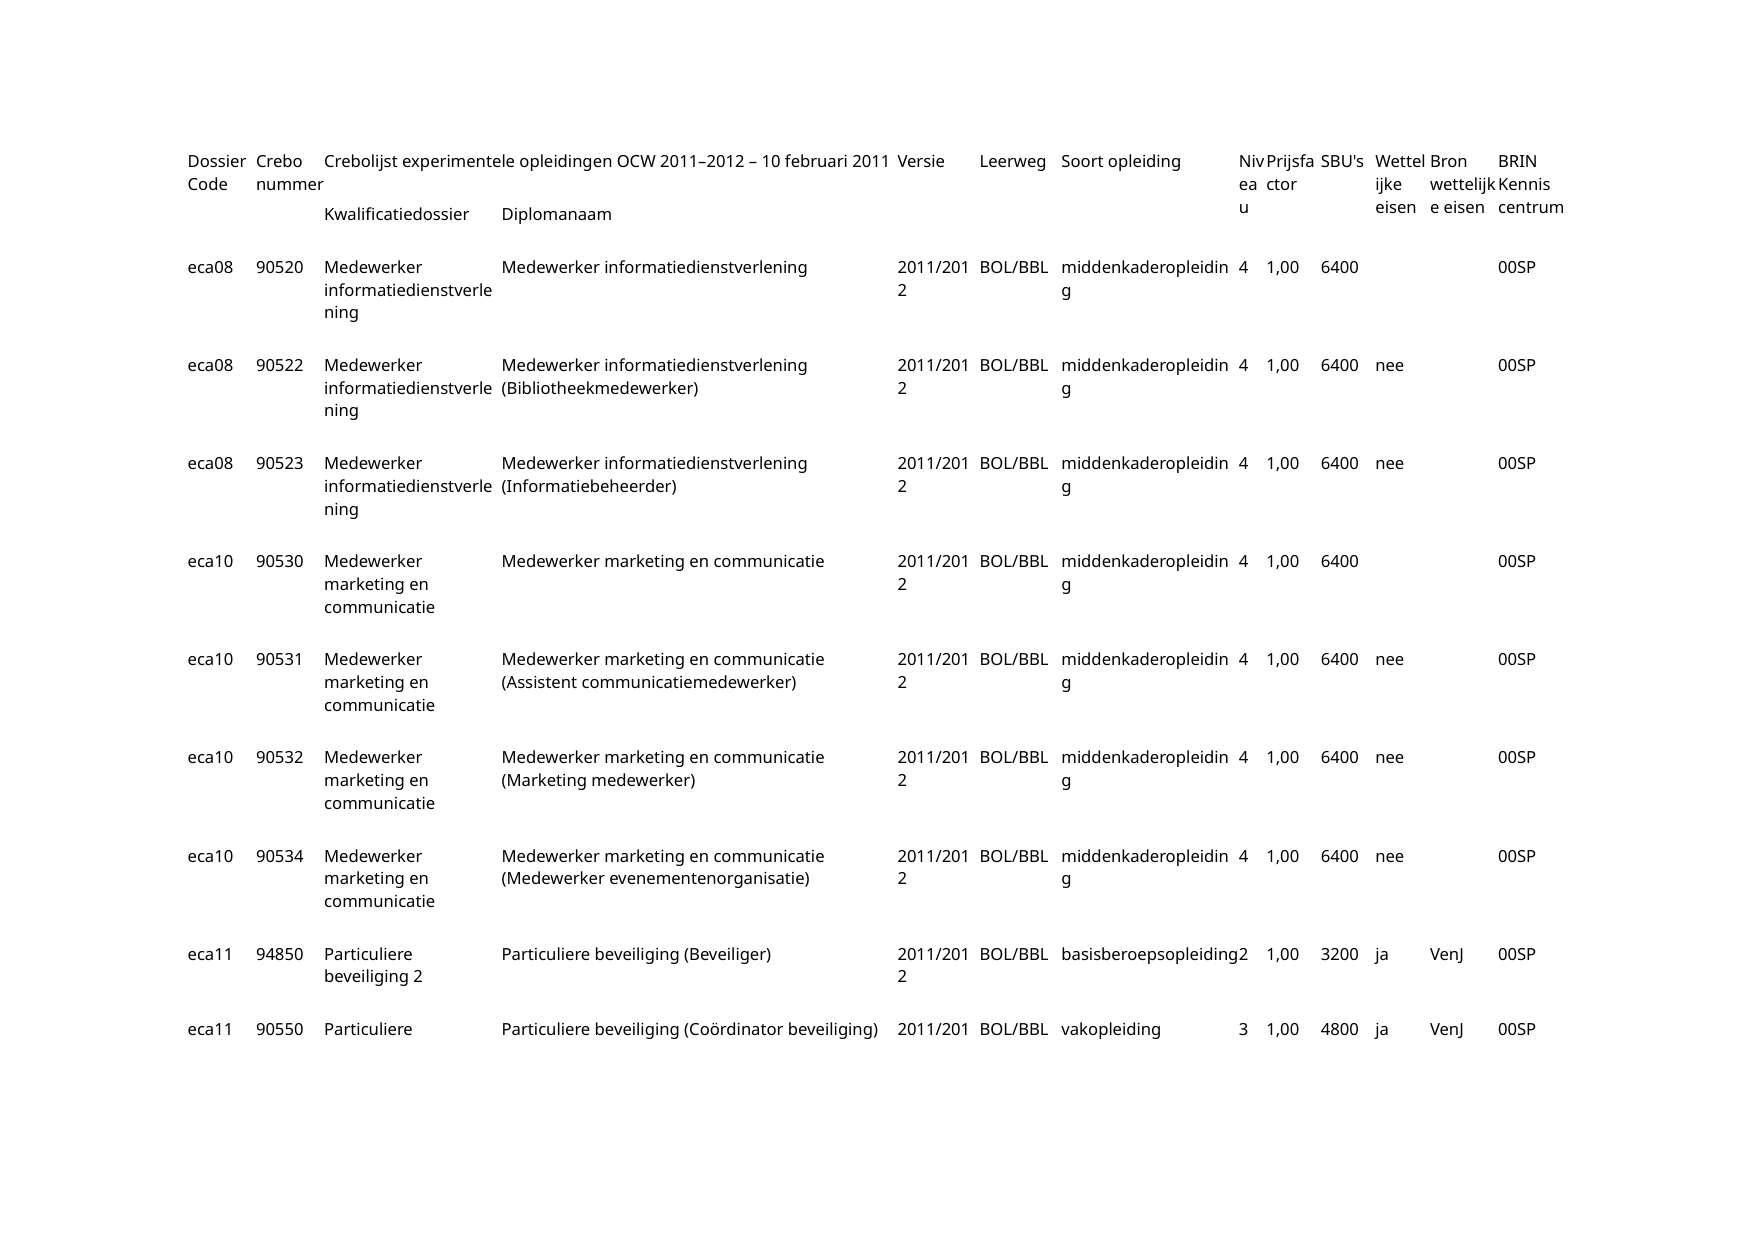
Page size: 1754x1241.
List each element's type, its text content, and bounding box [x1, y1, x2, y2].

table_cell Kwalificatiedossier [324, 203, 501, 255]
table_cell 3 [1239, 1018, 1266, 1070]
table_cell BOL/BBL [979, 942, 1061, 1018]
table_cell BOL/BBL [979, 354, 1061, 452]
table_cell middenkaderopleiding [1061, 452, 1239, 550]
table_cell 90530 [256, 550, 324, 648]
table_cell Medewerker marketing en communicatie [501, 550, 897, 648]
table_cell 00SP [1498, 1018, 1566, 1070]
table_header Wettelijke eisen [1375, 150, 1430, 255]
table_cell middenkaderopleiding [1061, 354, 1239, 452]
table_cell Medewerker informatiedienstverlening [501, 255, 897, 353]
table_cell 1,00 [1266, 354, 1321, 452]
table_cell 00SP [1498, 746, 1566, 844]
table_cell middenkaderopleiding [1061, 746, 1239, 844]
table_cell 1,00 [1266, 746, 1321, 844]
table_cell BOL/BBL [979, 255, 1061, 353]
table_cell 4 [1239, 452, 1266, 550]
table_cell Diplomanaam [501, 203, 897, 255]
table_cell Particuliere [324, 1018, 501, 1070]
table_cell Medewerker marketing en communicatie (Assistent communicatiemedewerker) [501, 648, 897, 746]
table_cell eca08 [188, 354, 256, 452]
table_cell 4 [1239, 648, 1266, 746]
table_cell BOL/BBL [979, 1018, 1061, 1070]
table_cell BOL/BBL [979, 648, 1061, 746]
table_header Crebolijst experimentele opleidingen OCW 2011–2012 – 10 februari 2011 [324, 150, 897, 203]
table_cell 1,00 [1266, 452, 1321, 550]
table_cell nee [1375, 354, 1430, 452]
table_cell 2011/201 [897, 1018, 979, 1070]
table_cell VenJ [1430, 942, 1498, 1018]
table_cell nee [1375, 844, 1430, 942]
table_cell Medewerker marketing en communicatie [324, 648, 501, 746]
table_cell ja [1375, 942, 1430, 1018]
table_cell 1,00 [1266, 550, 1321, 648]
table_cell Particuliere beveiliging (Beveiliger) [501, 942, 897, 1018]
table_cell [1375, 255, 1430, 353]
table_cell 2011/2012 [897, 550, 979, 648]
table_cell [1430, 354, 1498, 452]
table_cell 4 [1239, 844, 1266, 942]
table_cell 6400 [1321, 550, 1375, 648]
table_cell BOL/BBL [979, 452, 1061, 550]
table_cell eca10 [188, 550, 256, 648]
table_cell 90531 [256, 648, 324, 746]
table_cell 6400 [1321, 354, 1375, 452]
table_cell 00SP [1498, 452, 1566, 550]
table_cell Medewerker informatiedienstverlening [324, 354, 501, 452]
table_header Soort opleiding [1061, 150, 1239, 255]
table_cell 00SP [1498, 255, 1566, 353]
table_cell Medewerker informatiedienstverlening [324, 452, 501, 550]
table_cell 00SP [1498, 648, 1566, 746]
table_cell eca11 [188, 1018, 256, 1070]
table_cell Medewerker marketing en communicatie [324, 746, 501, 844]
table_cell 90522 [256, 354, 324, 452]
table_header Bron wettelijke eisen [1430, 150, 1498, 255]
table_cell 6400 [1321, 648, 1375, 746]
table_cell Particuliere beveiliging (Coördinator beveiliging) [501, 1018, 897, 1070]
table_cell 6400 [1321, 255, 1375, 353]
table_cell 90523 [256, 452, 324, 550]
table_cell nee [1375, 746, 1430, 844]
table_header Leerweg [979, 150, 1061, 255]
table_cell middenkaderopleiding [1061, 844, 1239, 942]
table_header Versie [897, 150, 979, 255]
table_cell basisberoepsopleiding [1061, 942, 1239, 1018]
table_cell 90520 [256, 255, 324, 353]
table_cell nee [1375, 452, 1430, 550]
table_cell 1,00 [1266, 648, 1321, 746]
table_cell 1,00 [1266, 942, 1321, 1018]
table_header Prijsfactor [1266, 150, 1321, 255]
table_cell eca08 [188, 452, 256, 550]
table_cell BOL/BBL [979, 844, 1061, 942]
table_cell ja [1375, 1018, 1430, 1070]
table_cell 1,00 [1266, 1018, 1321, 1070]
table_cell 4 [1239, 255, 1266, 353]
table_cell Medewerker informatiedienstverlening (Bibliotheekmedewerker) [501, 354, 897, 452]
table_header Dossier Code [188, 150, 256, 255]
table_cell 2011/2012 [897, 255, 979, 353]
table_cell BOL/BBL [979, 550, 1061, 648]
table_header SBU's [1321, 150, 1375, 255]
table_cell middenkaderopleiding [1061, 550, 1239, 648]
table_cell Particuliere beveiliging 2 [324, 942, 501, 1018]
table_cell 00SP [1498, 942, 1566, 1018]
table_header Crebo nummer [256, 150, 324, 255]
table_cell [1430, 452, 1498, 550]
table_cell 3200 [1321, 942, 1375, 1018]
table_cell eca10 [188, 844, 256, 942]
table_cell VenJ [1430, 1018, 1498, 1070]
table_cell middenkaderopleiding [1061, 648, 1239, 746]
table_cell Medewerker informatiedienstverlening [324, 255, 501, 353]
table_cell 2011/2012 [897, 942, 979, 1018]
table_cell 90534 [256, 844, 324, 942]
table_cell 4 [1239, 550, 1266, 648]
table_cell 90550 [256, 1018, 324, 1070]
table_cell [1430, 844, 1498, 942]
table_cell 6400 [1321, 844, 1375, 942]
table_cell [1430, 648, 1498, 746]
table_cell 6400 [1321, 746, 1375, 844]
table_cell [1430, 550, 1498, 648]
table_cell 4 [1239, 746, 1266, 844]
table_header BRIN Kennis centrum [1498, 150, 1566, 255]
table_cell Medewerker marketing en communicatie (Marketing medewerker) [501, 746, 897, 844]
table_cell Medewerker informatiedienstverlening (Informatiebeheerder) [501, 452, 897, 550]
table_cell 2011/2012 [897, 844, 979, 942]
table_cell 94850 [256, 942, 324, 1018]
table_cell 2011/2012 [897, 648, 979, 746]
table_cell 00SP [1498, 354, 1566, 452]
table_cell 4 [1239, 354, 1266, 452]
table_cell eca08 [188, 255, 256, 353]
table_header Niveau [1239, 150, 1266, 255]
table_cell middenkaderopleiding [1061, 255, 1239, 353]
table_cell 00SP [1498, 550, 1566, 648]
table_cell 2011/2012 [897, 746, 979, 844]
table_cell Medewerker marketing en communicatie [324, 550, 501, 648]
table_cell eca10 [188, 648, 256, 746]
table_cell 90532 [256, 746, 324, 844]
table_cell 6400 [1321, 452, 1375, 550]
table_cell nee [1375, 648, 1430, 746]
table_cell Medewerker marketing en communicatie (Medewerker evenementenorganisatie) [501, 844, 897, 942]
table_cell 2 [1239, 942, 1266, 1018]
table_cell BOL/BBL [979, 746, 1061, 844]
table_cell eca11 [188, 942, 256, 1018]
table_cell 2 [1239, 949, 1245, 958]
table_cell 1,00 [1266, 844, 1321, 942]
table_cell 2011/2012 [897, 452, 979, 550]
table_cell 00SP [1498, 844, 1566, 942]
table_cell [1375, 550, 1430, 648]
table_cell 1,00 [1266, 255, 1321, 353]
table_cell 2011/2012 [897, 354, 979, 452]
table_cell eca10 [188, 746, 256, 844]
table_cell [1430, 255, 1498, 353]
table_cell Medewerker marketing en communicatie [324, 844, 501, 942]
table_cell vakopleiding [1061, 1018, 1239, 1070]
table_cell 4800 [1321, 1018, 1375, 1070]
table_cell [1430, 746, 1498, 844]
